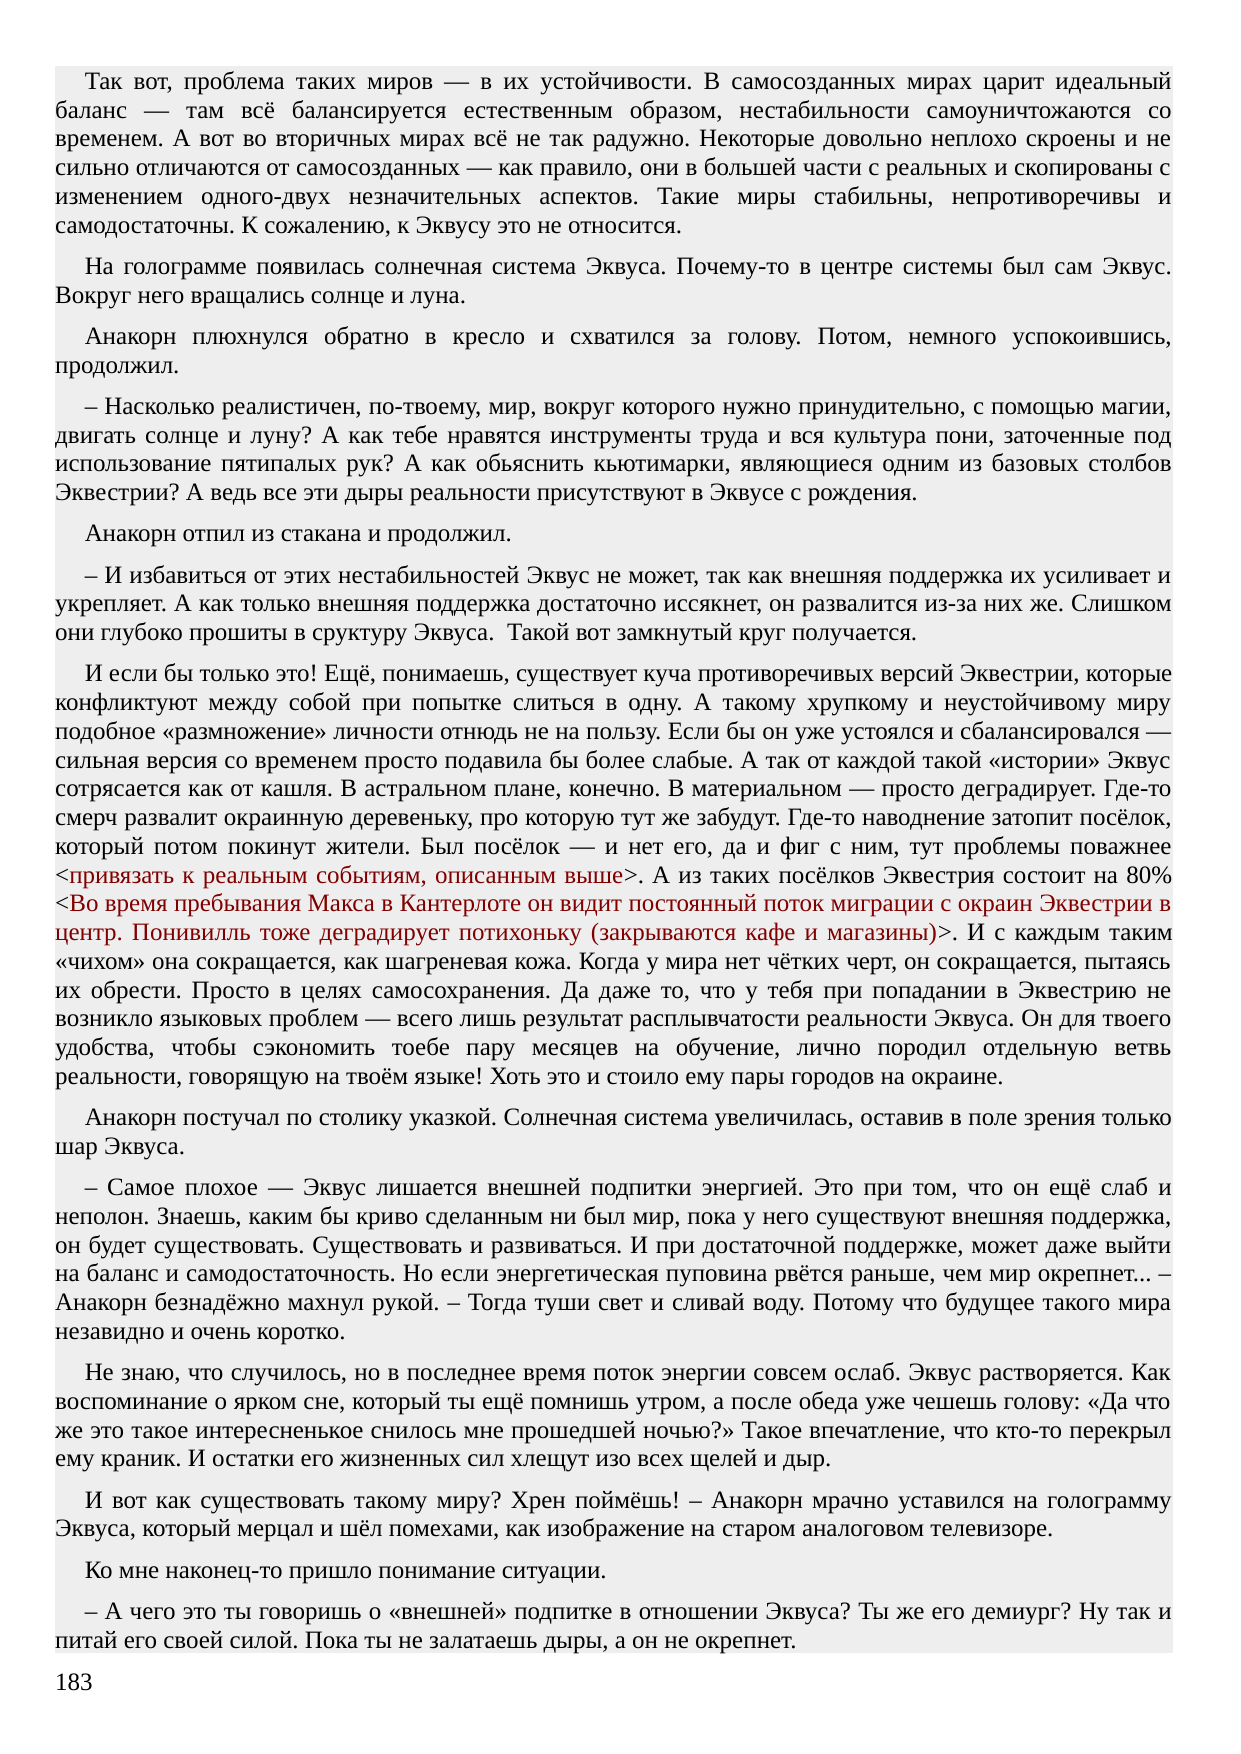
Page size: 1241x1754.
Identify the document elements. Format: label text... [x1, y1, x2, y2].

text Не знаю, что случилось, но в последнее время поток энергии совсем ослаб. Эквус растворяется. Как воспоминание о ярком сне, который ты ещё помнишь утром, а после обеда уже чешешь голову: «Да что же это такое интересненькое снилось мне прошедшей ночью?» Такое впечатление, что кто-то перекрыл ему краник. И остатки его жизненных сил хлещут изо всех щелей и дыр. [55, 1357, 1173, 1472]
text Так вот, проблема таких миров — в их устойчивости. В самосозданных мирах царит идеальный баланс — там всё балансируется естественным образом, нестабильности самоуничтожаются со временем. А вот во вторичных мирах всё не так радужно. Некоторые довольно неплохо скроены и не сильно отличаются от самосозданных — как правило, они в большей части с реальных и скопированы с изменением одного-двух незначительных аспектов. Такие миры стабильны, непротиворечивы и самодостаточны. К сожалению, к Эквусу это не относится. [55, 66, 1173, 238]
text Анакорн отпил из стакана и продолжил. [55, 518, 1173, 547]
text И вот как существовать такому миру? Хрен поймёшь! – Анакорн мрачно уставился на голограмму Эквуса, который мерцал и шёл помехами, как изображение на старом аналоговом телевизоре. [55, 1485, 1173, 1542]
text – А чего это ты говоришь о «внешней» подпитке в отношении Эквуса? Ты же его демиург? Ну так и питай его своей силой. Пока ты не залатаешь дыры, а он не окрепнет. [55, 1596, 1173, 1653]
text Ко мне наконец-то пришло понимание ситуации. [55, 1555, 1173, 1583]
text И если бы только это! Ещё, понимаешь, существует куча противоречивых версий Эквестрии, которые конфликтуют между собой при попытке слиться в одну. А такому хрупкому и неустойчивому миру подобное «размножение» личности отнюдь не на пользу. Если бы он уже устоялся и сбалансировался — сильная версия со временем просто подавила бы более слабые. А так от каждой такой «истории» Эквус сотрясается как от кашля. В астральном плане, конечно. В материальном — просто деградирует. Где-то смерч развалит окраинную деревеньку, про которую тут же забудут. Где-то наводнение затопит посёлок, который потом покинут жители. Был посёлок — и нет его, да и фиг с ним, тут проблемы поважнее <привязать к реальным событиям, описанным выше>. А из таких посёлков Эквестрия состоит на 80% <Во время пребывания Макса в Кантерлоте он видит постоянный поток миграции с окраин Эквестрии в центр. Понивилль тоже деградирует потихоньку (закрываются кафе и магазины)>. И с каждым таким «чихом» она сокращается, как шагреневая кожа. Когда у мира нет чётких черт, он сокращается, пытаясь их обрести. Просто в целях самосохранения. Да даже то, что у тебя при попадании в Эквестрию не возникло языковых проблем — всего лишь результат расплывчатости реальности Эквуса. Он для твоего удобства, чтобы сэкономить тоебе пару месяцев на обучение, лично породил отдельную ветвь реальности, говорящую на твоём языке! Хоть это и стоило ему пары городов на окраине. [55, 658, 1173, 1090]
text – Насколько реалистичен, по-твоему, мир, вокруг которого нужно принудительно, с помощью магии, двигать солнце и луну? А как тебе нравятся инструменты труда и вся культура пони, заточенные под использование пятипалых рук? А как обьяснить кьютимарки, являющиеся одним из базовых столбов Эквестрии? А ведь все эти дыры реальности присутствуют в Эквусе с рождения. [55, 391, 1173, 506]
text Анакорн постучал по столику указкой. Солнечная система увеличилась, оставив в поле зрения только шар Эквуса. [55, 1102, 1173, 1160]
text – И избавиться от этих нестабильностей Эквус не может, так как внешняя поддержка их усиливает и укрепляет. А как только внешняя поддержка достаточно иссякнет, он развалится из-за них же. Слишком они глубоко прошиты в сруктуру Эквуса. Такой вот замкнутый круг получается. [55, 560, 1173, 646]
text Анакорн плюхнулся обратно в кресло и схватился за голову. Потом, немного успокоившись, продолжил. [55, 321, 1173, 378]
text – Самое плохое — Эквус лишается внешней подпитки энергией. Это при том, что он ещё слаб и неполон. Знаешь, каким бы криво сделанным ни был мир, пока у него существуют внешняя поддержка, он будет существовать. Существовать и развиваться. И при достаточной поддержке, может даже выйти на баланс и самодостаточность. Но если энергетическая пуповина рвётся раньше, чем мир окрепнет... – Анакорн безнадёжно махнул рукой. – Тогда туши свет и сливай воду. Потому что будущее такого мира незавидно и очень коротко. [55, 1172, 1173, 1345]
text На голограмме появилась солнечная система Эквуса. Почему-то в центре системы был сам Эквус. Вокруг него вращались солнце и луна. [55, 251, 1173, 308]
